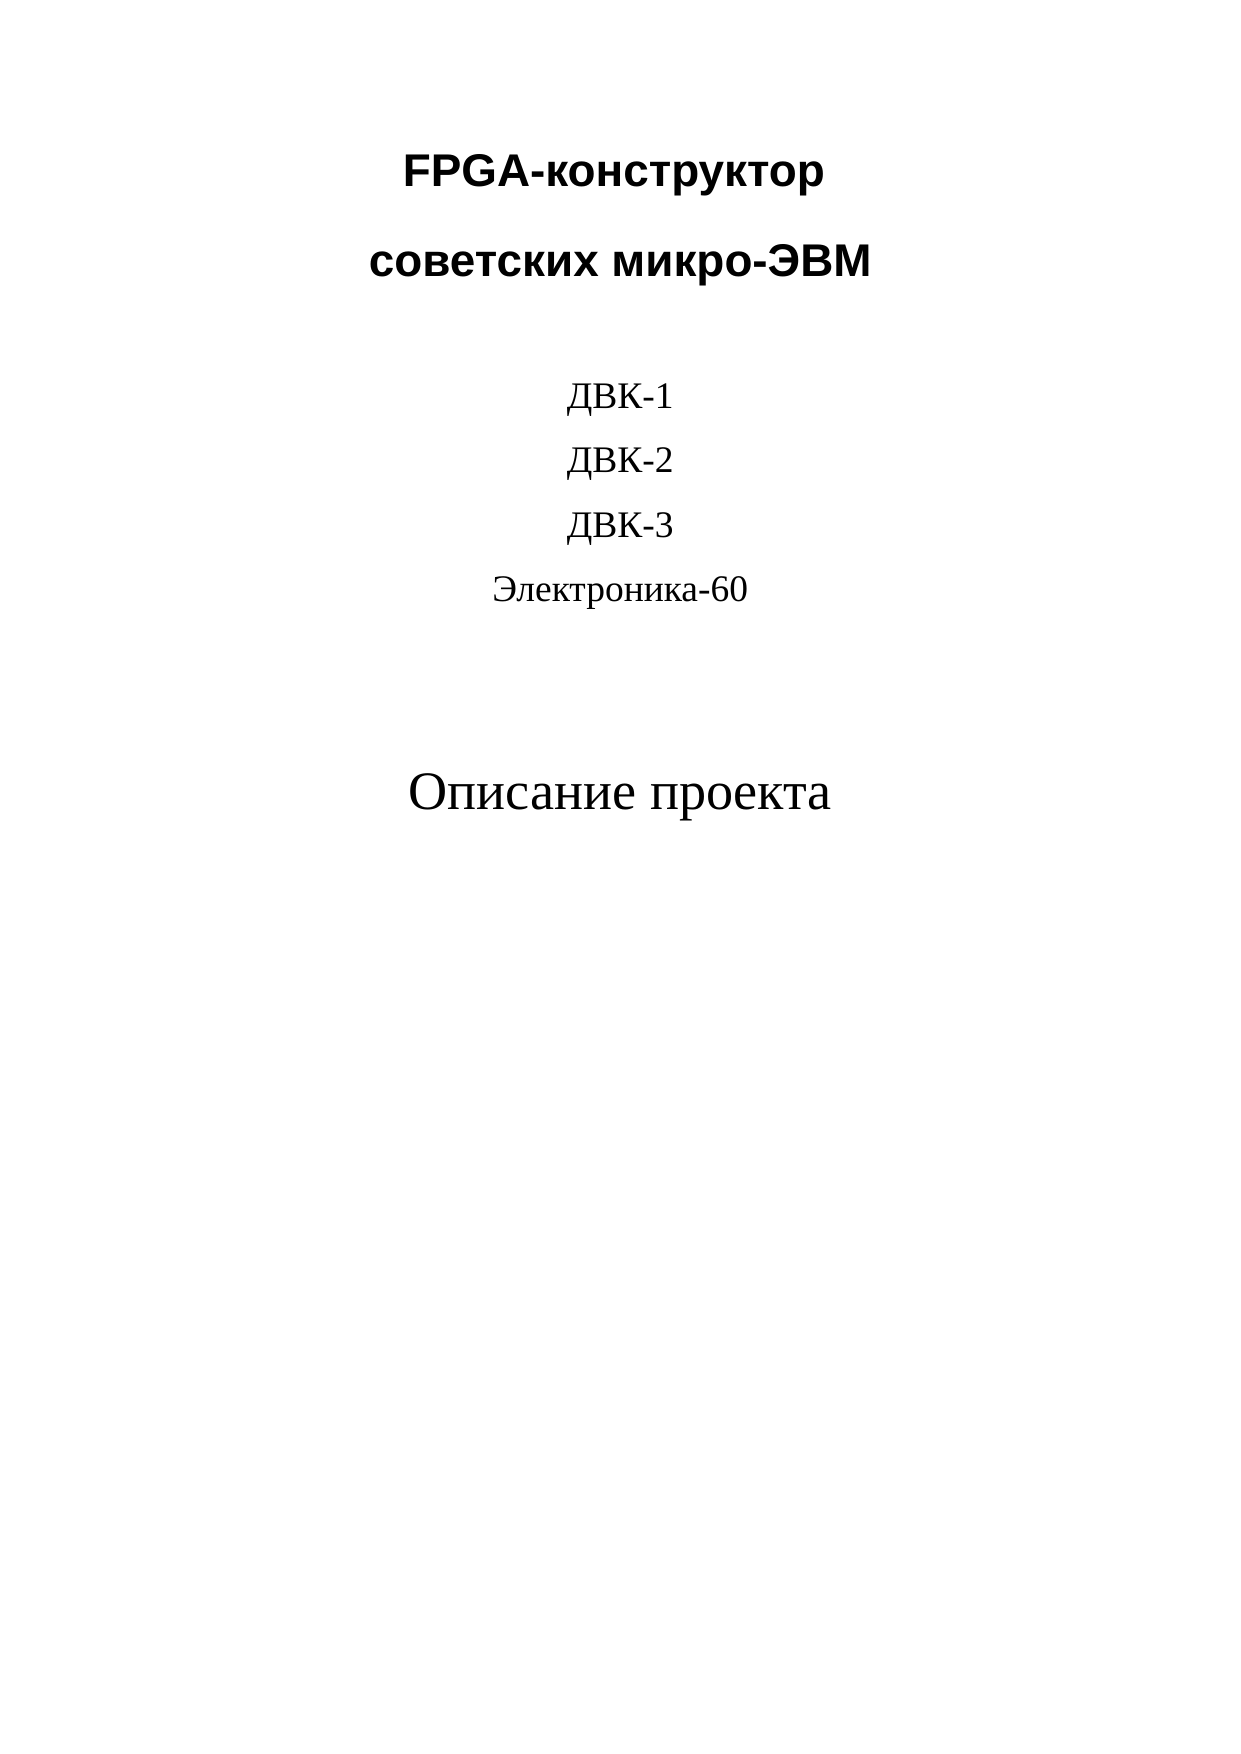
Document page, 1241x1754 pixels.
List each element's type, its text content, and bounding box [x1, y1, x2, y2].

text Электроника-60 [118, 566, 1122, 609]
text ДВК-1 [118, 374, 1122, 417]
text Описание проекта [118, 759, 1122, 821]
text ДВК-3 [118, 502, 1122, 545]
title советских микро-ЭВМ [118, 233, 1122, 286]
text ДВК-2 [118, 438, 1122, 481]
title FPGA-конструктор [118, 143, 1122, 196]
